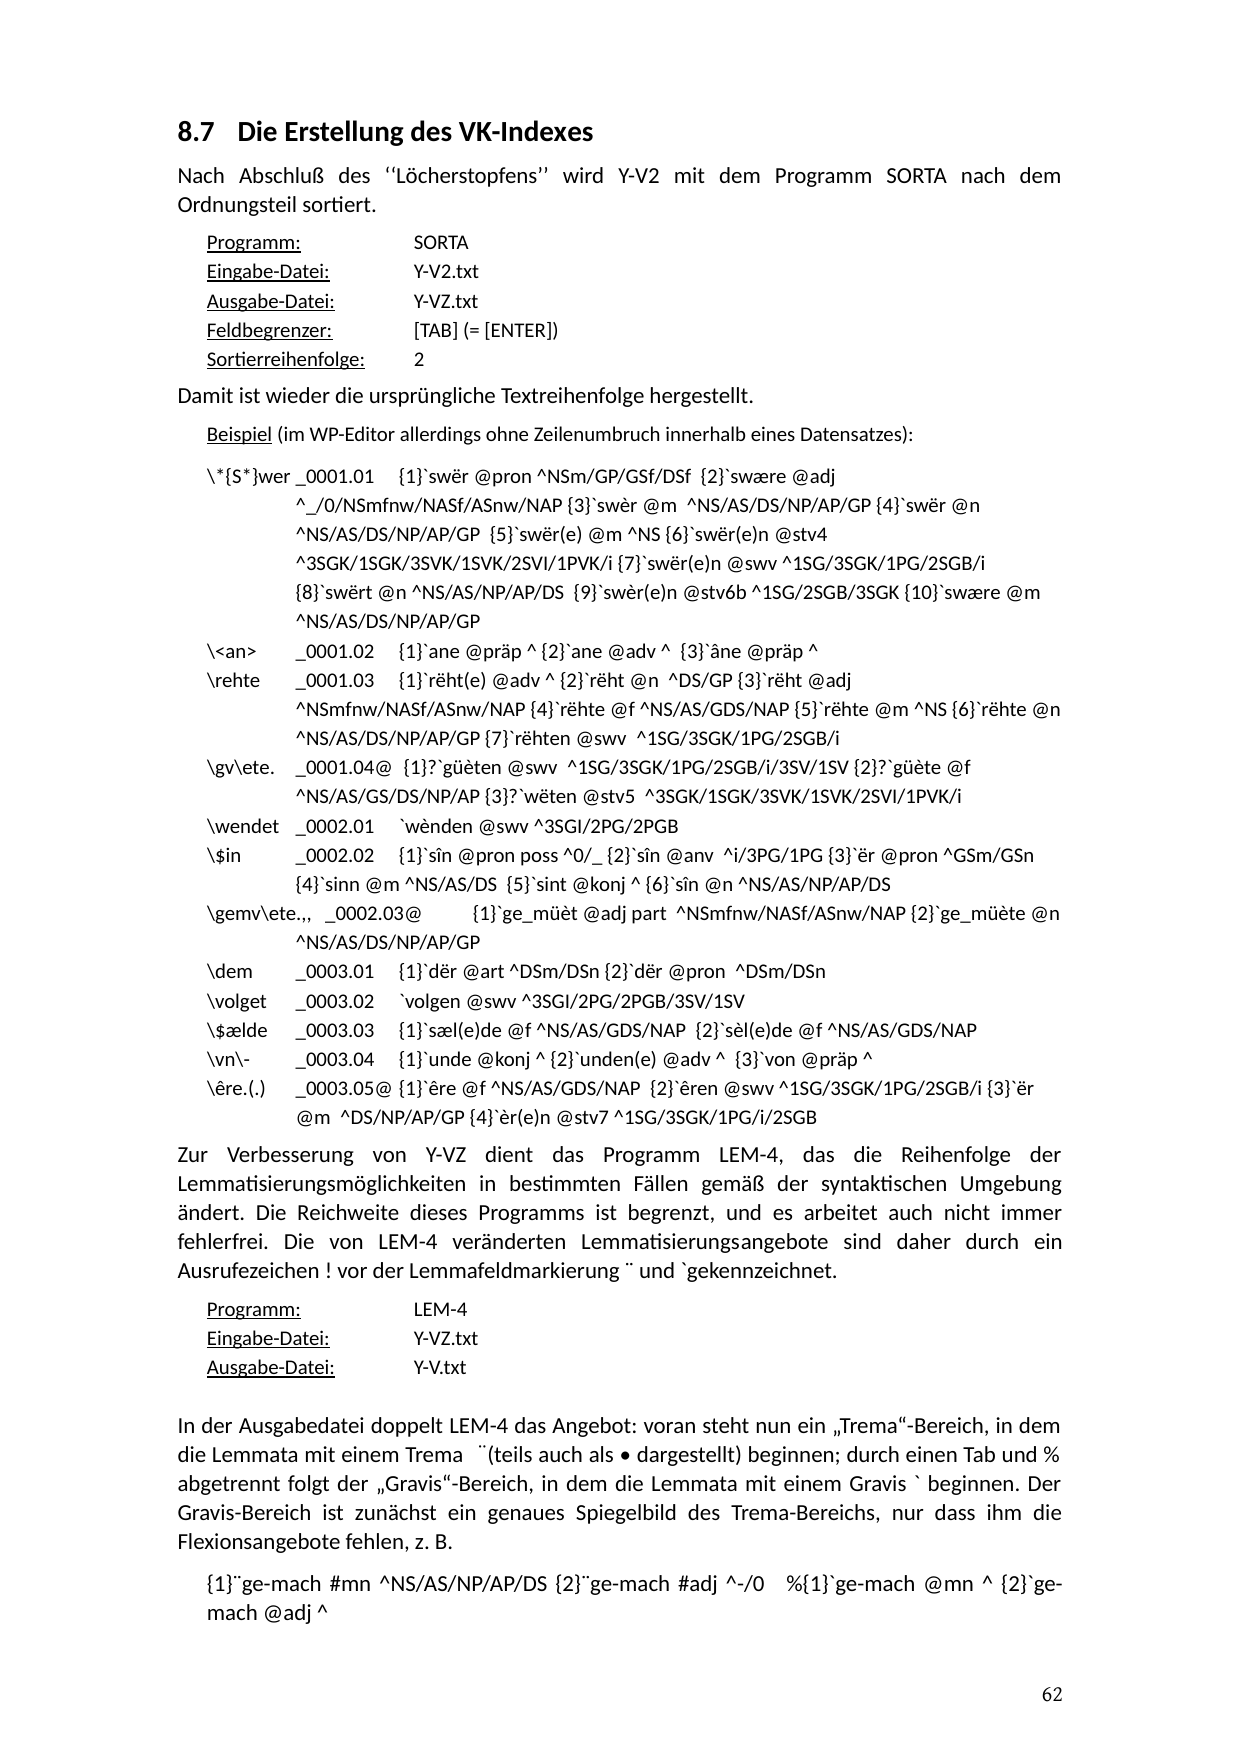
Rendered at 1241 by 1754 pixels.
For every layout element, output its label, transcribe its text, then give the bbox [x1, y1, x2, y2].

text Eingabe-Datei: Y-V2.txt [207, 256, 1063, 285]
text {1}¨ge-mach #mn ^NS/AS/NP/AP/DS {2}¨ge-mach #adj ^-/0 %{1}`ge-mach @mn ^ {2}`ge-mach @adj ^ [207, 1568, 1063, 1626]
text \*{S*}wer _0001.01 {1}`swër @pron ^NSm/GP/GSf/DSf {2}`swære @adj ^_/0/NSmfnw/NASf/ASnw/NAP {3}`swèr @m ^NS/AS/DS/NP/AP/GP {4}`swër @n ^NS/AS/DS/NP/AP/GP {5}`swër(e) @m ^NS {6}`swër(e)n @stv4 ^3SGK/1SGK/3SVK/1SVK/2SVI/1PVK/i {7}`swër(e)n @swv ^1SG/3SGK/1PG/2SGB/i {8}`swërt @n ^NS/AS/NP/AP/DS {9}`swèr(e)n @stv6b ^1SG/2SGB/3SGK {10}`swære @m ^NS/AS/DS/NP/AP/GP [207, 460, 1063, 635]
subtitle Programm: LEM-4 [207, 1293, 1063, 1322]
text \<an> _0001.02 {1}`ane @präp ^ {2}`ane @adv ^ {3}`âne @präp ^ [207, 635, 1063, 664]
text Beispiel (im WP-Editor allerdings ohne Zeilenumbruch innerhalb eines Datensatzes): [207, 418, 1063, 447]
text \volget _0003.02 `volgen @swv ^3SGI/2PG/2PGB/3SV/1SV [207, 985, 1063, 1014]
text \$ælde _0003.03 {1}`sæl(e)de @f ^NS/AS/GDS/NAP {2}`sèl(e)de @f ^NS/AS/GDS/NAP [207, 1014, 1063, 1043]
text Ausgabe-Datei: Y-VZ.txt [207, 285, 1063, 314]
subtitle Programm: SORTA [207, 226, 1063, 256]
text \gemv\ete.,, _0002.03@ {1}`ge_müèt @adj part ^NSmfnw/NASf/ASnw/NAP {2}`ge_müète @n ^NS/AS/DS/NP/AP/GP [207, 897, 1063, 956]
text \gv\ete. _0001.04@ {1}?`güèten @swv ^1SG/3SGK/1PG/2SGB/i/3SV/1SV {2}?`güète @f ^NS/AS/GS/DS/NP/AP {3}?`wëten @stv5 ^3SGK/1SGK/3SVK/1SVK/2SVI/1PVK/i [207, 751, 1063, 810]
text Nach Abschluß des ‘‘Löcherstopfens’’ wird Y-V2 mit dem Programm SORTA nach dem Ordnungsteil sortiert. [177, 160, 1063, 218]
subtitle Die Erstellung des VK-Indexes [177, 118, 1063, 147]
text \dem _0003.01 {1}`dër @art ^DSm/DSn {2}`dër @pron ^DSm/DSn [207, 956, 1063, 985]
text \vn\- _0003.04 {1}`unde @konj ^ {2}`unden(e) @adv ^ {3}`von @präp ^ [207, 1043, 1063, 1072]
text \wendet _0002.01 `wènden @swv ^3SGI/2PG/2PGB [207, 810, 1063, 839]
text Zur Verbesserung von Y-VZ dient das Programm LEM-4, das die Reihenfolge der Lemmatisierungsmöglichkeiten in bestimmten Fällen gemäß der syntaktischen Umgebung ändert. Die Reichweite dieses Programms ist begrenzt, und es arbeitet auch nicht immer fehlerfrei. Die von LEM-4 veränderten Lemmatisierungs­angebote sind daher durch ein Ausrufezeichen ! vor der Lemmafeldmarkierung ¨ und `gekennzeichnet. [177, 1139, 1063, 1285]
text \rehte _0001.03 {1}`rëht(e) @adv ^ {2}`rëht @n ^DS/GP {3}`rëht @adj ^NSmfnw/NASf/ASnw/NAP {4}`rëhte @f ^NS/AS/GDS/NAP {5}`rëhte @m ^NS {6}`rëhte @n ^NS/AS/DS/NP/AP/GP {7}`rëhten @swv ^1SG/3SGK/1PG/2SGB/i [207, 664, 1063, 751]
text Feldbegrenzer: [TAB] (= [ENTER]) [207, 314, 1063, 343]
text Damit ist wieder die ursprüngliche Textreihenfolge hergestellt. [177, 381, 1063, 410]
text Ausgabe-Datei: Y-V.txt [207, 1351, 1063, 1381]
text \$in _0002.02 {1}`sîn @pron poss ^0/_ {2}`sîn @anv ^i/3PG/1PG {3}`ër @pron ^GSm/GSn {4}`sinn @m ^NS/AS/DS {5}`sint @konj ^ {6}`sîn @n ^NS/AS/NP/AP/DS [207, 839, 1063, 897]
text Sortierreihenfolge: 2 [207, 343, 1063, 372]
text In der Ausgabedatei doppelt LEM-4 das Angebot: voran steht nun ein „Trema“-Bereich, in dem die Lemmata mit einem Trema ̈ (teils auch als • dargestellt) beginnen; durch einen Tab und % abgetrennt folgt der „Gravis“-Bereich, in dem die Lemmata mit einem Gravis ` beginnen. Der Gravis-Bereich ist zunächst ein genaues Spiegelbild des Trema-Bereichs, nur dass ihm die Flexionsangebote fehlen, z. B. [177, 1410, 1063, 1556]
text \êre.(.) _0003.05@ {1}`êre @f ^NS/AS/GDS/NAP {2}`êren @swv ^1SG/3SGK/1PG/2SGB/i {3}`ër @m ^DS/NP/AP/GP {4}`èr(e)n @stv7 ^1SG/3SGK/1PG/i/2SGB [207, 1072, 1063, 1131]
text Eingabe-Datei: Y-VZ.txt [207, 1322, 1063, 1351]
